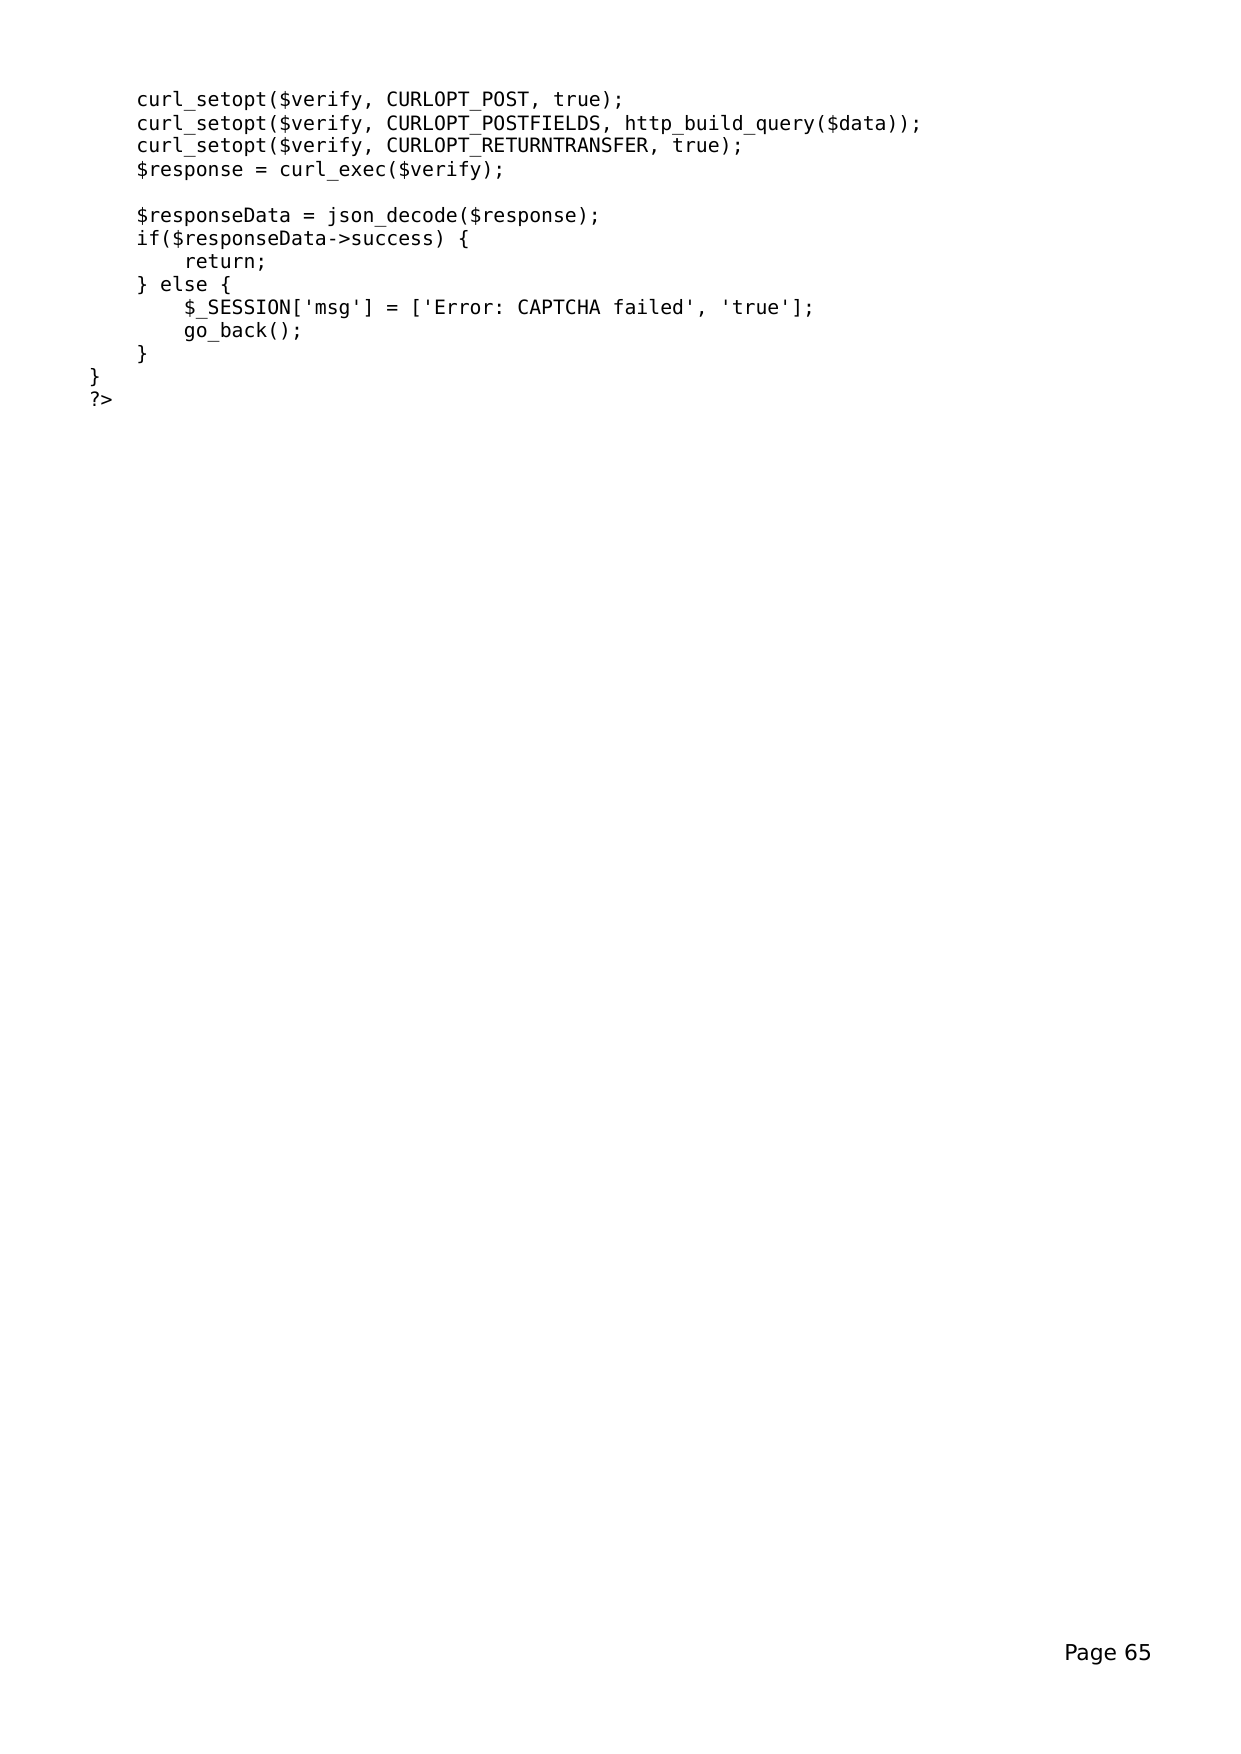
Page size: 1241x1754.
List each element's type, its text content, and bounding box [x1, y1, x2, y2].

text $_SESSION['msg'] = ['Error: CAPTCHA failed', 'true']; [88, 296, 1152, 319]
text curl_setopt($verify, CURLOPT_POST, true); [88, 88, 1152, 112]
text curl_setopt($verify, CURLOPT_POSTFIELDS, http_build_query($data)); [88, 112, 1152, 134]
text ?> [88, 388, 1152, 411]
text go_back(); [88, 319, 1152, 342]
text $response = curl_exec($verify); [88, 158, 1152, 181]
text } else { [88, 273, 1152, 296]
text curl_setopt($verify, CURLOPT_RETURNTRANSFER, true); [88, 134, 1152, 158]
text } [88, 342, 1152, 365]
text return; [88, 250, 1152, 273]
text $responseData = json_decode($response); [88, 204, 1152, 227]
text } [88, 365, 1152, 388]
text if($responseData->success) { [88, 227, 1152, 250]
